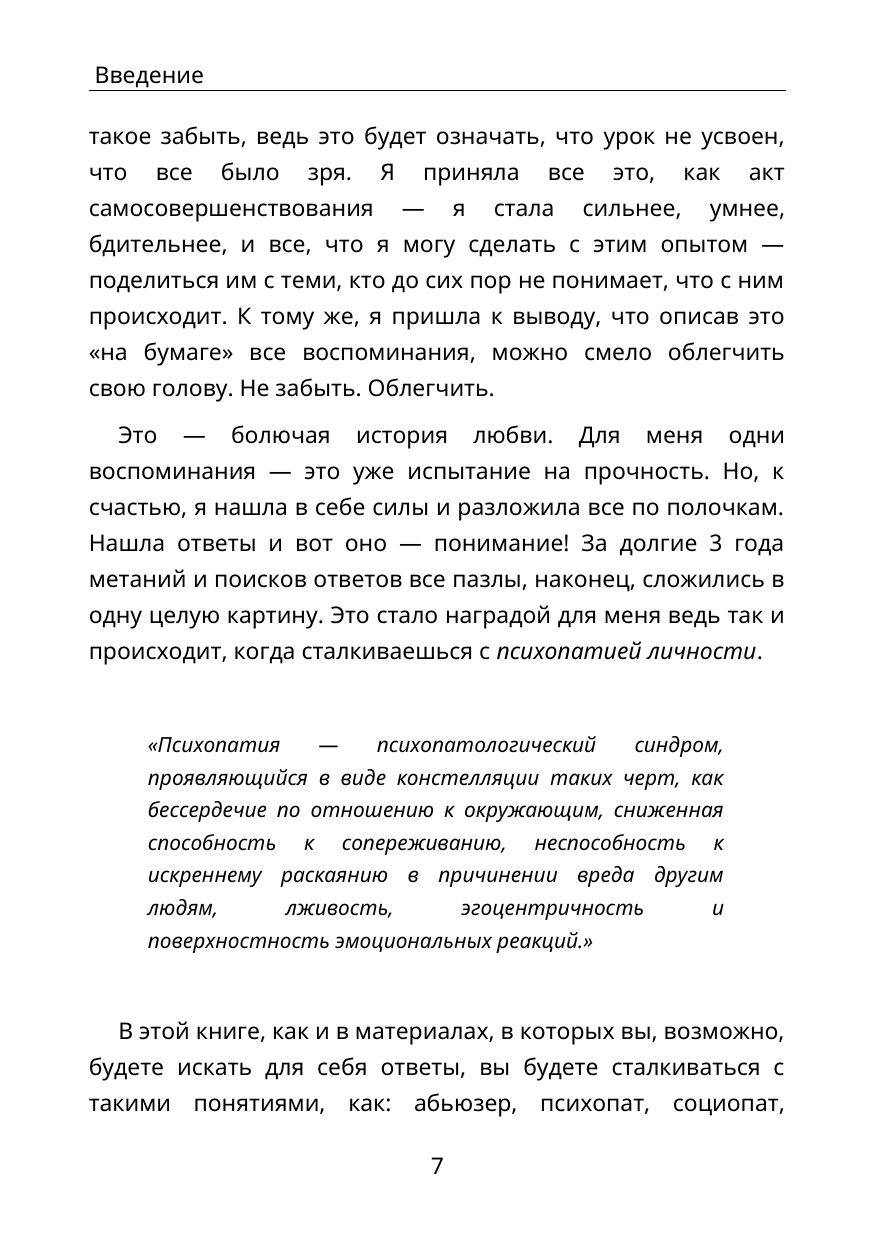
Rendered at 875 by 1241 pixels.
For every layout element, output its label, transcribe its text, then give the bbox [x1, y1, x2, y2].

text «Психопатия — психопатологический синдром, проявляющийся в виде констелляции таких черт, как бессердечие по отношению к окружающим, сниженная способность к сопереживанию, неспособность к искреннему раскаянию в причинении вреда другим людям, лживость, эгоцентричность и поверхностность эмоциональных реакций.» [148, 730, 726, 954]
text такое забыть, ведь это будет означать, что урок не усвоен, что все было зря. Я приняла все это, как акт самосовершенствования — я стала сильнее, умнее, бдительнее, и все, что я могу сделать с этим опытом — поделиться им с теми, кто до сих пор не понимает, что с ним происходит. К тому же, я пришла к выводу, что описав это «на бумаге» все воспоминания, можно смело облегчить свою голову. Не забыть. Облегчить. [88, 120, 786, 403]
text В этой книге, как и в материалах, в которых вы, возможно, будете искать для себя ответы, вы будете сталкиваться с такими понятиями, как: абьюзер, психопат, социопат, [88, 1014, 786, 1118]
text Это — болючая история любви. Для меня одни воспоминания — это уже испытание на прочность. Но, к счастью, я нашла в себе силы и разложила все по полочкам. Нашла ответы и вот оно — понимание! За долгие 3 года метаний и поисков ответов все пазлы, наконец, сложились в одну целую картину. Это стало наградой для меня ведь так и происходит, когда сталкиваешься с психопатией личности. [88, 419, 786, 666]
